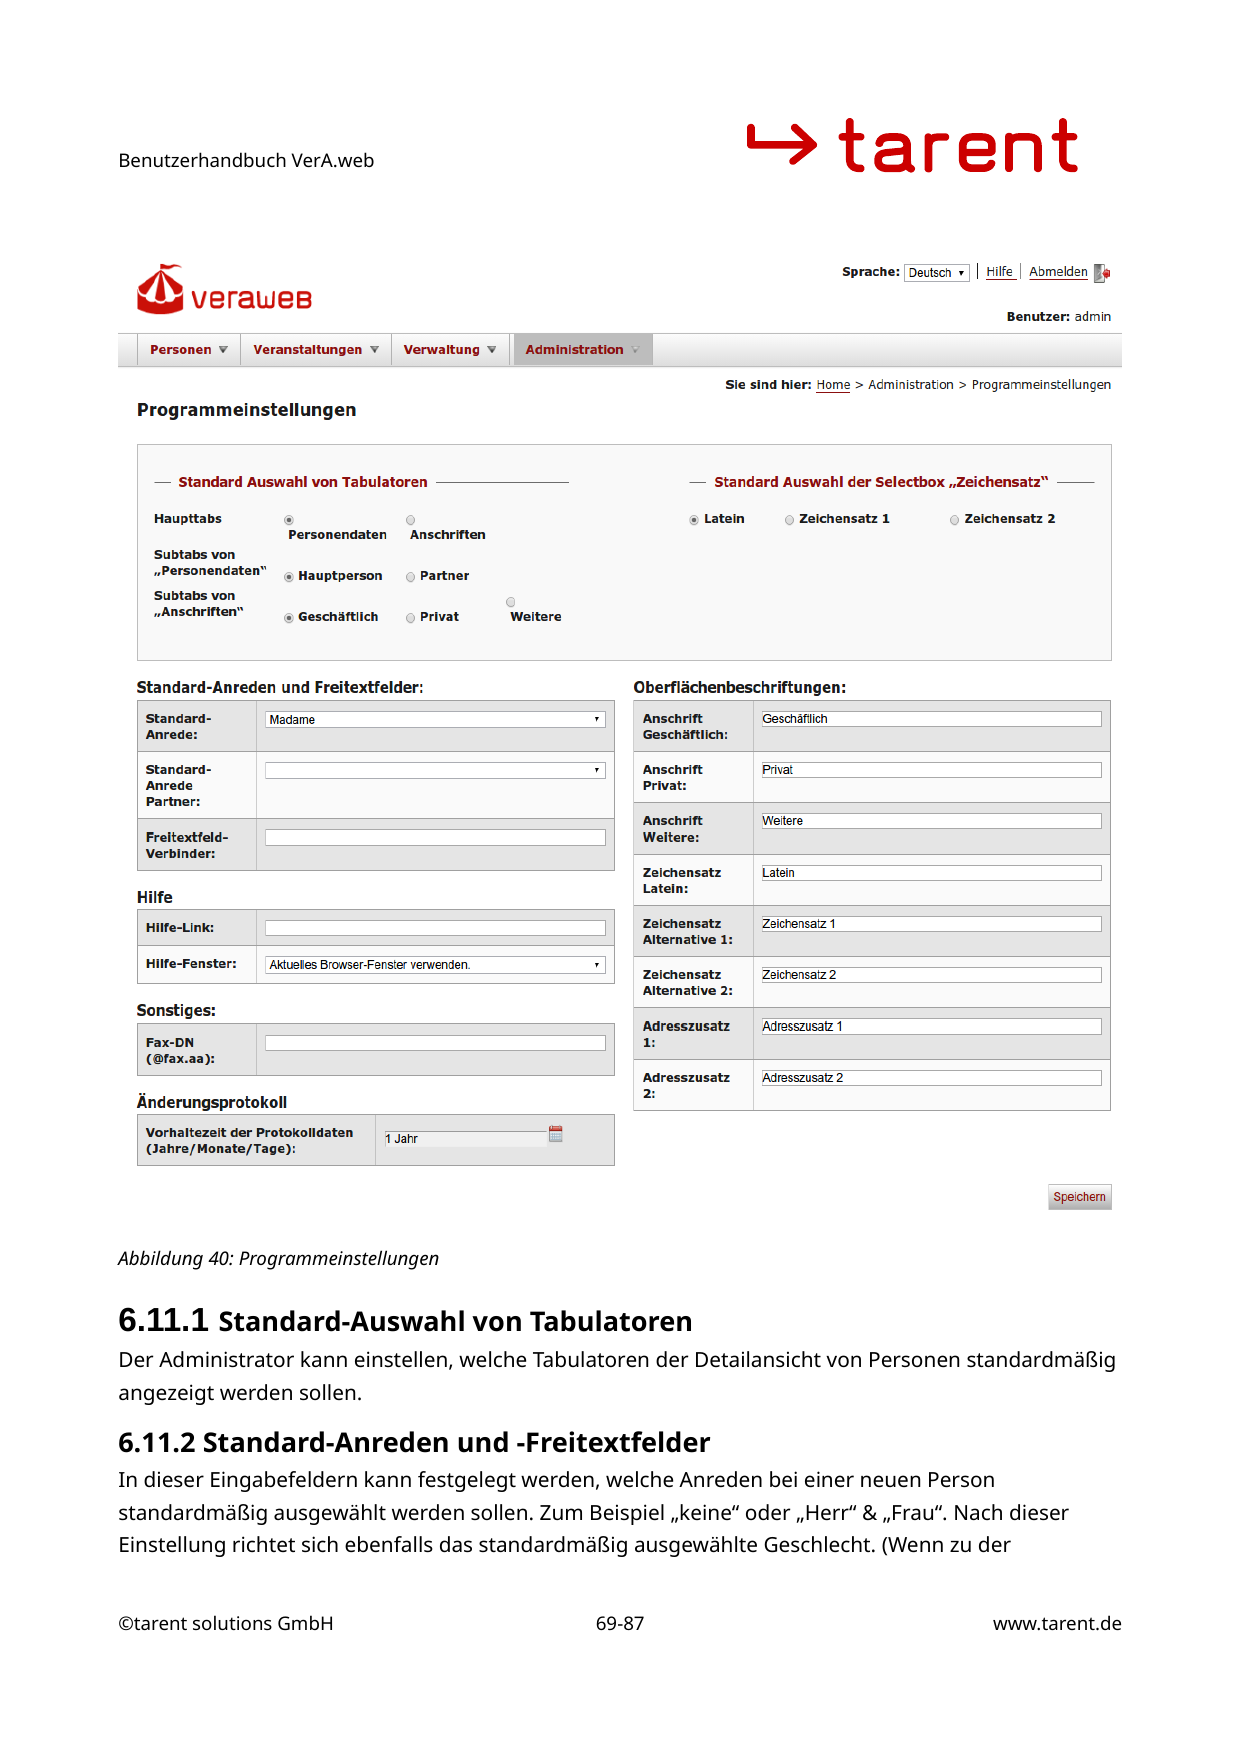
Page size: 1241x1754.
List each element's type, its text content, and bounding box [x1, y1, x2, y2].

picture [118, 256, 1122, 1219]
text Der Administrator kann einstellen, welche Tabulatoren der Detailansicht von Personen standardmäßig angezeigt werden sollen. [118, 1345, 1122, 1406]
text In dieser Eingabefeldern kann festgelegt werden, welche Anreden bei einer neuen Person standardmäßig ausgewählt werden sollen. Zum Beispiel „keine“ oder „Herr“ & „Frau“. Nach dieser Einstellung richtet sich ebenfalls das standardmäßig ausgewählte Geschlecht. (Wenn zu der [118, 1465, 1122, 1559]
subtitle Standard-Anreden und -Freitextfelder [118, 1423, 1122, 1460]
text Abbildung 40: Programmeinstellungen [118, 1219, 1122, 1271]
subtitle Standard-Auswahl von Tabulatoren [118, 1271, 1122, 1339]
subtitle [118, 232, 1122, 256]
